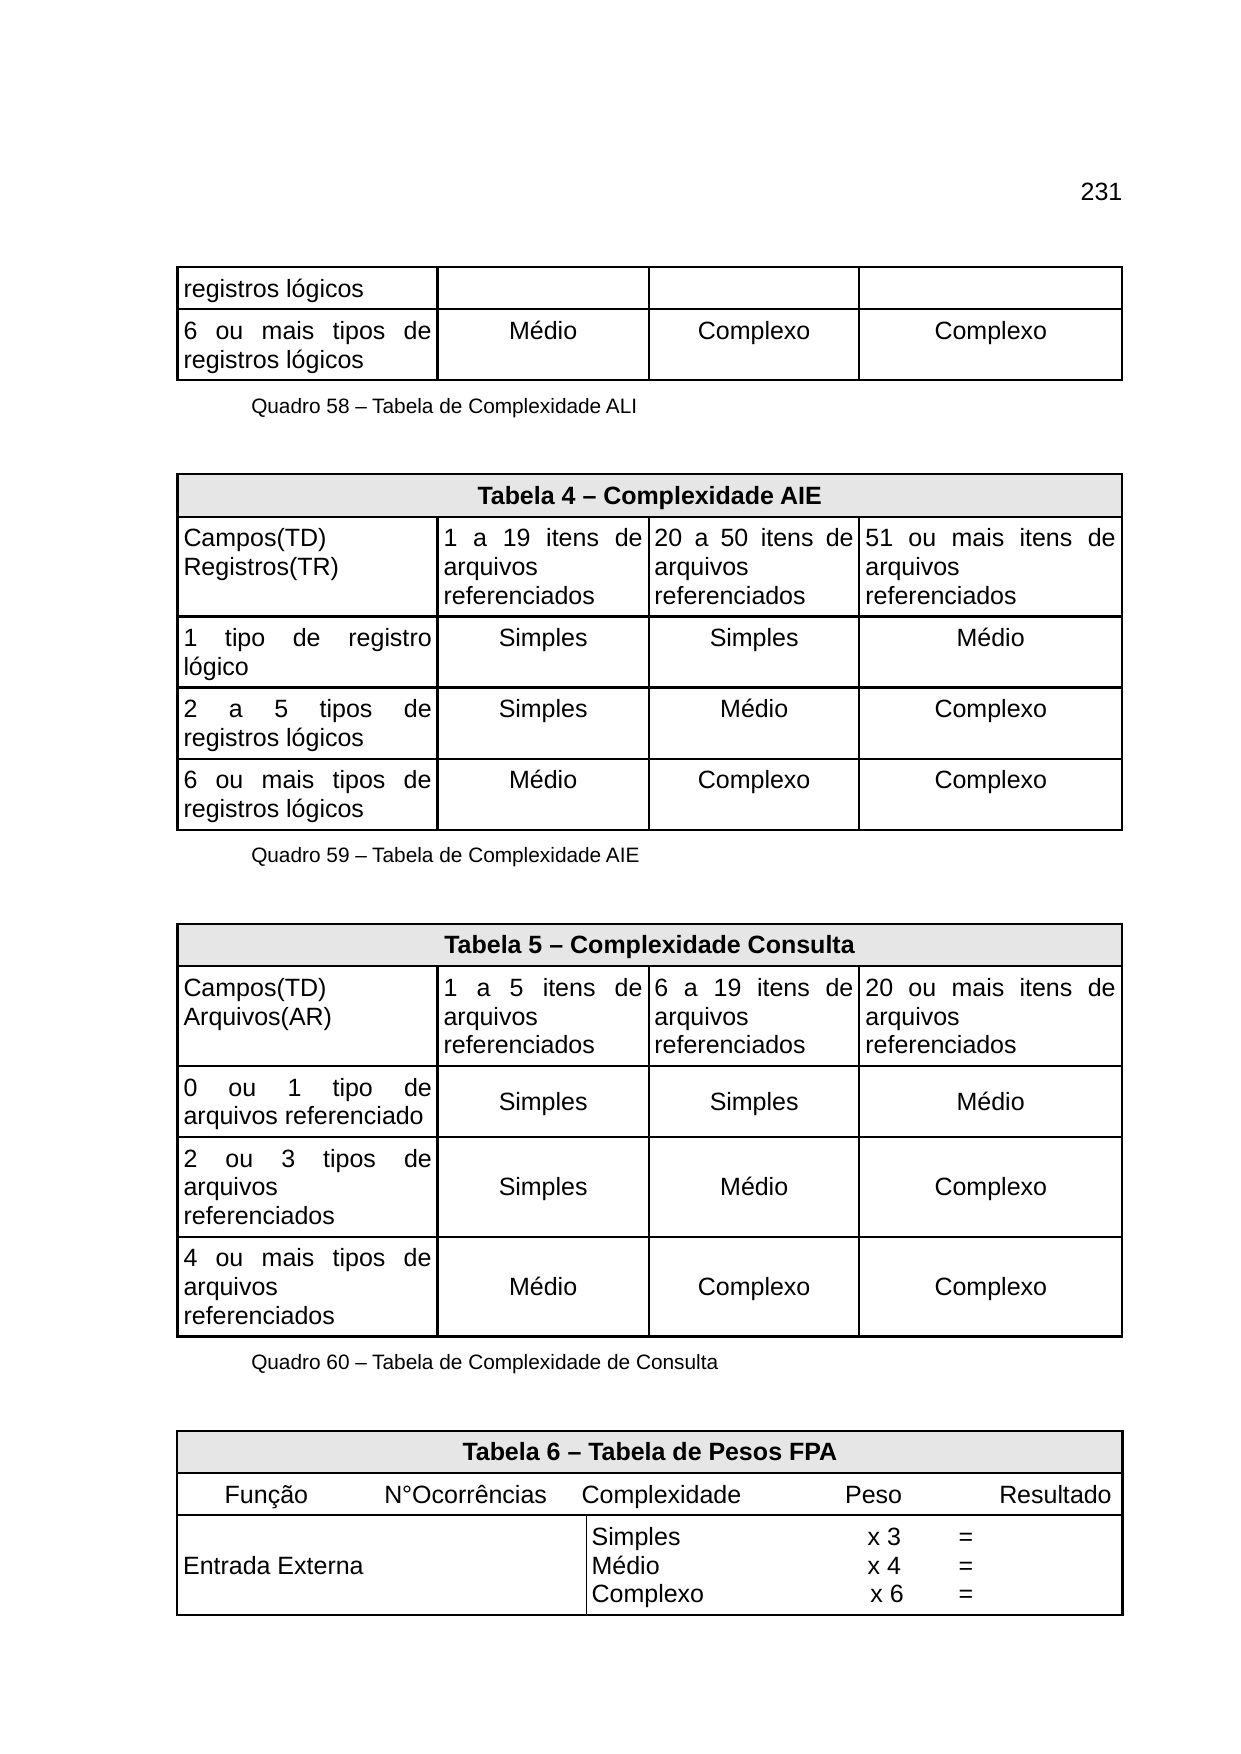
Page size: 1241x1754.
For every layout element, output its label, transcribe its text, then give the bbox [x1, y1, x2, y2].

table_cell Complexo [860, 1238, 1121, 1335]
table_cell Complexo [650, 310, 858, 379]
table_cell [650, 268, 858, 308]
table_cell Médio [860, 1067, 1121, 1136]
table_cell Médio [860, 618, 1121, 686]
table_cell 6 a 19 itens de arquivos referenciados [650, 967, 858, 1065]
table_cell 1 a 19 itens de arquivos referenciados [439, 518, 648, 615]
table_cell Campos(TD) Arquivos(AR) [179, 967, 436, 1065]
table_cell 20 ou mais itens de arquivos referenciados [860, 967, 1121, 1065]
table_cell 0 ou 1 tipo de arquivos referenciado [179, 1067, 436, 1136]
table_cell Complexo [650, 760, 858, 828]
table_cell Entrada Externa [178, 1516, 586, 1614]
table_cell 1 a 5 itens de arquivos referenciados [439, 967, 648, 1065]
table_cell 2 a 5 tipos de registros lógicos [179, 689, 436, 757]
table_cell 1 tipo de registro lógico [179, 618, 436, 686]
table_cell 6 ou mais tipos de registros lógicos [179, 760, 436, 828]
text Quadro 60 – Tabela de Complexidade de Consulta [177, 1350, 1122, 1374]
table_cell 6 ou mais tipos de registros lógicos [179, 310, 436, 379]
table_cell Simples [650, 1067, 858, 1136]
table_cell Médio [650, 1138, 858, 1236]
table_cell Complexo [860, 760, 1121, 828]
table_cell Função N°Ocorrências Complexidade Peso Resultado [178, 1474, 1121, 1514]
table_cell Campos(TD) Registros(TR) [179, 518, 436, 615]
table_cell 20 a 50 itens de arquivos referenciados [650, 518, 858, 615]
text Quadro 59 – Tabela de Complexidade AIE [177, 843, 1122, 867]
table_cell Médio [650, 689, 858, 757]
table_cell Simples [439, 618, 648, 686]
table_cell Médio [439, 760, 648, 828]
table_cell 4 ou mais tipos de arquivos referenciados [179, 1238, 436, 1335]
table_cell [439, 268, 648, 308]
table_cell Médio [439, 310, 648, 379]
table_cell Simples [439, 689, 648, 757]
table_cell = = = [953, 1516, 1121, 1614]
text Quadro 58 – Tabela de Complexidade ALI [177, 394, 1122, 418]
table_cell Simples [439, 1138, 648, 1236]
table_cell 2 ou 3 tipos de arquivos referenciados [179, 1138, 436, 1236]
table_header Tabela 5 – Complexidade Consulta [179, 925, 1121, 965]
table_header Tabela 4 – Complexidade AIE [179, 475, 1121, 516]
table_cell Complexo [860, 310, 1121, 379]
table_cell 51 ou mais itens de arquivos referenciados [860, 518, 1121, 615]
table_cell Complexo [650, 1238, 858, 1335]
table_cell Simples [650, 618, 858, 686]
table_cell Complexo [860, 689, 1121, 757]
table_cell Médio [439, 1238, 648, 1335]
table_cell [860, 268, 1121, 308]
table_cell registros lógicos [179, 268, 436, 308]
table_cell Simples x 3 Médio x 4 Complexo x 6 [587, 1516, 953, 1614]
table_cell Complexo [860, 1138, 1121, 1236]
table_cell Simples [439, 1067, 648, 1136]
table_header Tabela 6 – Tabela de Pesos FPA [178, 1432, 1121, 1472]
